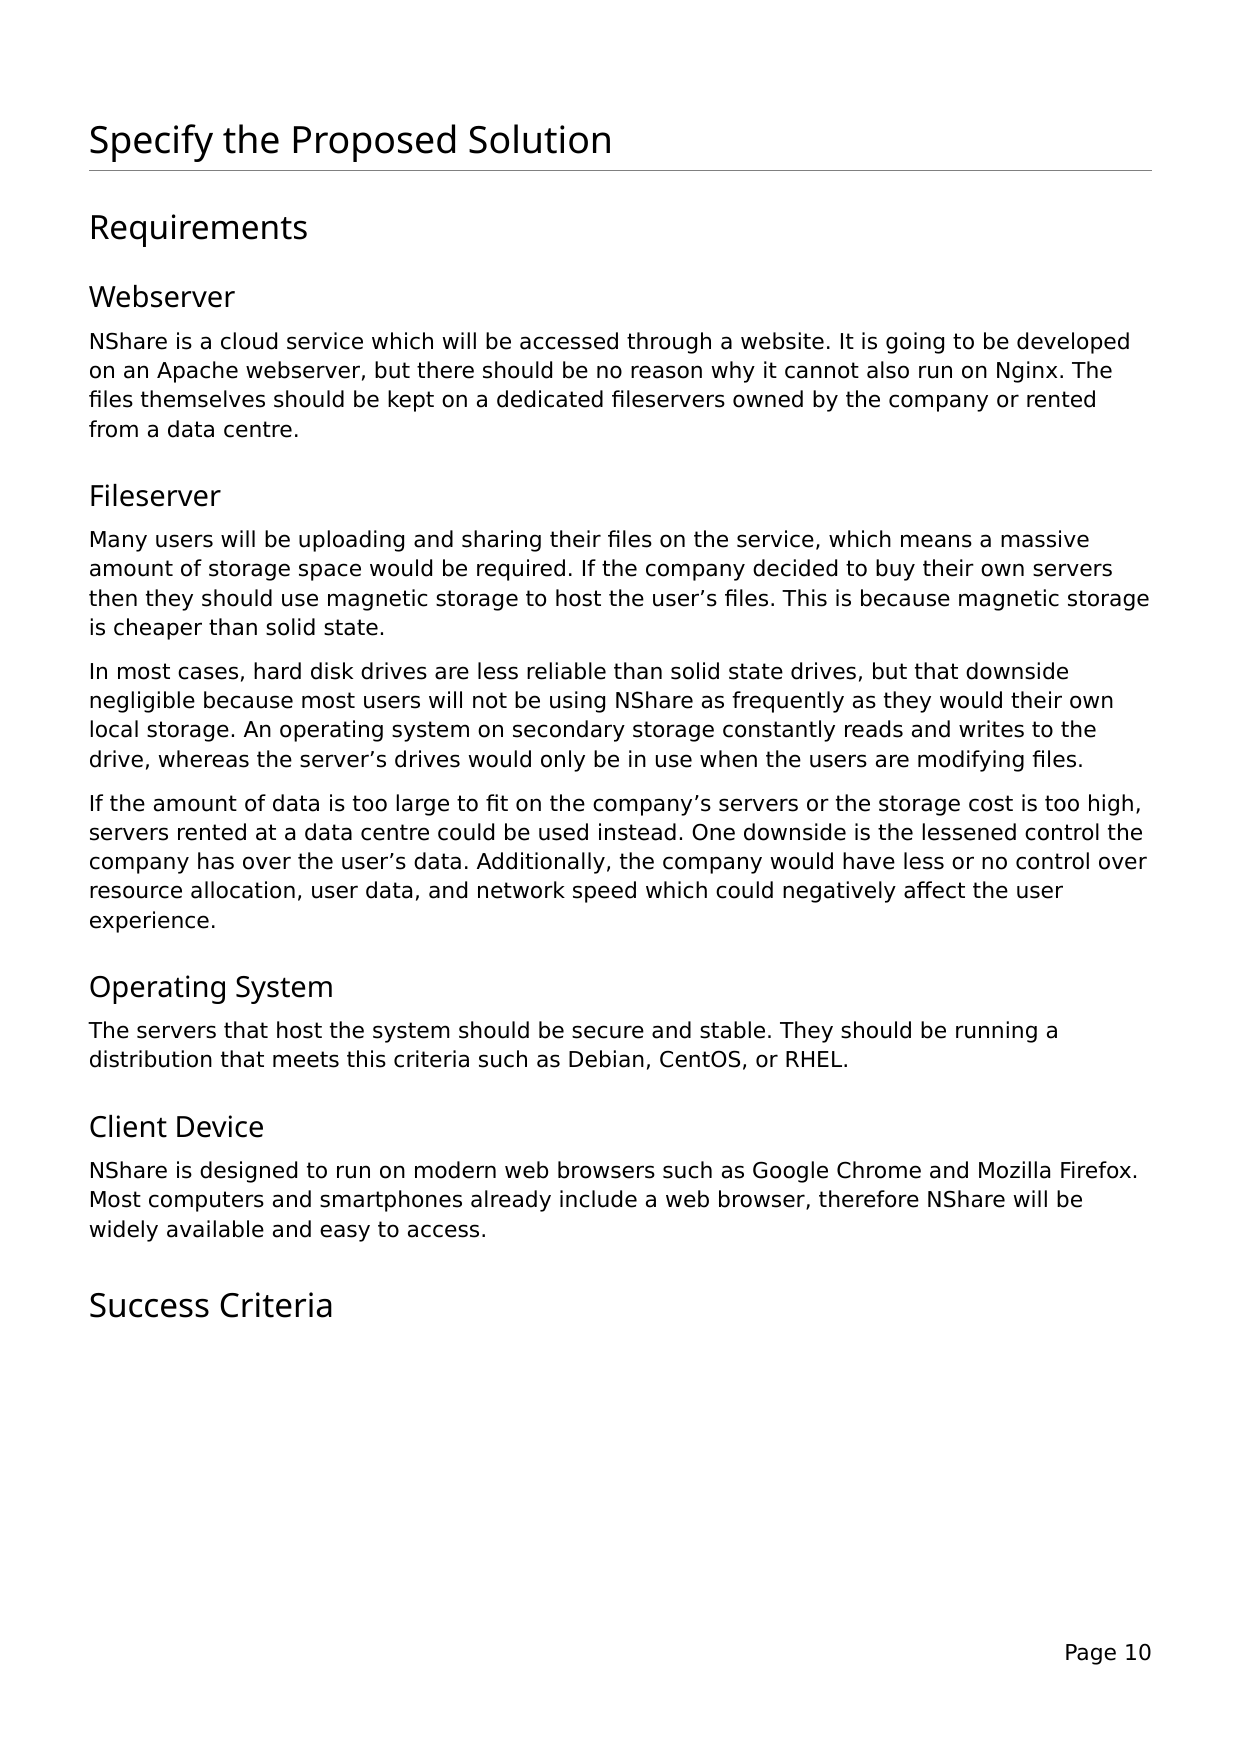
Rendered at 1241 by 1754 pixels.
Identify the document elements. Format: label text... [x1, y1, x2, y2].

subtitle Fileserver [88, 475, 1152, 515]
text Many users will be uploading and sharing their files on the service, which means a massive amount of storage space would be required. If the company decided to buy their own servers then they should use magnetic storage to host the user’s files. This is because magnetic storage is cheaper than solid state. [88, 527, 1152, 641]
text The servers that host the system should be secure and stable. They should be running a distribution that meets this criteria such as Debian, CentOS, or RHEL. [88, 1018, 1152, 1073]
subtitle Operating System [88, 966, 1152, 1006]
text NShare is a cloud service which will be accessed through a website. It is going to be developed on an Apache webserver, but there should be no reason why it cannot also run on Nginx. The files themselves should be kept on a dedicated fileservers owned by the company or rented from a data centre. [88, 329, 1152, 442]
text In most cases, hard disk drives are less reliable than solid state drives, but that downside negligible because most users will not be using NShare as frequently as they would their own local storage. An operating system on secondary storage constantly reads and writes to the drive, whereas the server’s drives would only be in use when the users are modifying files. [88, 659, 1152, 772]
text If the amount of data is too large to fit on the company’s servers or the storage cost is too high, servers rented at a data centre could be used instead. One downside is the lessened control the company has over the user’s data. Additionally, the company would have less or no control over resource allocation, user data, and network speed which could negatively affect the user experience. [88, 791, 1152, 933]
subtitle Specify the Proposed Solution [88, 113, 1152, 171]
subtitle Requirements [88, 204, 1152, 249]
text NShare is designed to run on modern web browsers such as Google Chrome and Mozilla Firefox. Most computers and smartphones already include a web browser, therefore NShare will be widely available and easy to access. [88, 1158, 1152, 1242]
subtitle Webserver [88, 277, 1152, 316]
subtitle Client Device [88, 1106, 1152, 1146]
subtitle Success Criteria [88, 1281, 1152, 1327]
